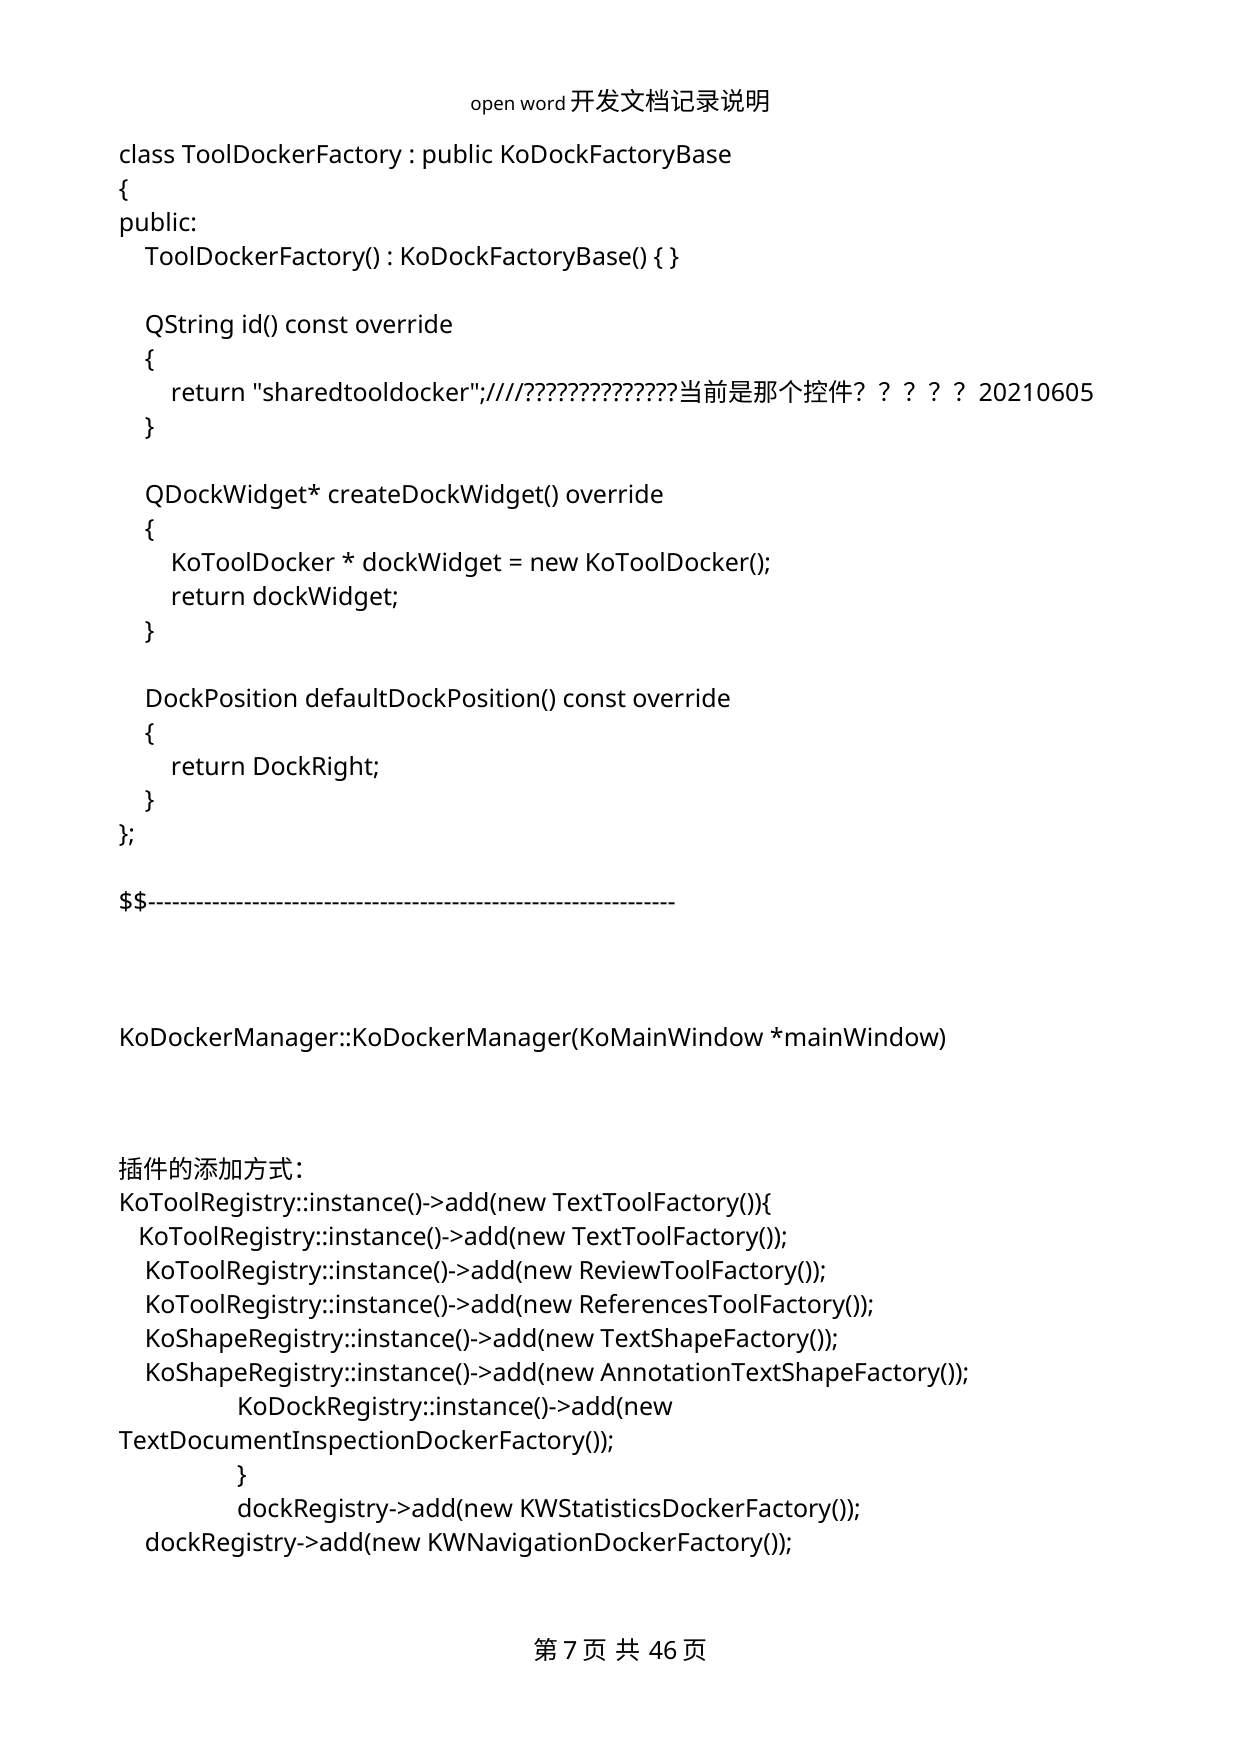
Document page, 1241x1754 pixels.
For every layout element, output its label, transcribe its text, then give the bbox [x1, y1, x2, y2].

text 插件的添加方式： [119, 1156, 1121, 1185]
text KoShapeRegistry::instance()->add(new TextShapeFactory()); [119, 1321, 1121, 1355]
text } [119, 409, 1121, 443]
text DockPosition defaultDockPosition() const override [119, 681, 1121, 714]
text dockRegistry->add(new KWStatisticsDockerFactory()); [119, 1491, 1121, 1524]
text class ToolDockerFactory : public KoDockFactoryBase [119, 137, 1121, 171]
text return "sharedtooldocker";////??????????????当前是那个控件？？？？？20210605 [119, 375, 1121, 409]
text KoDockerManager::KoDockerManager(KoMainWindow *mainWindow) [119, 1020, 1121, 1054]
text QString id() const override [119, 307, 1121, 341]
text return dockWidget; [119, 579, 1121, 613]
text { [119, 714, 1121, 748]
text $$------------------------------------------------------------------ [119, 884, 1121, 918]
text } [119, 613, 1121, 647]
text dockRegistry->add(new KWNavigationDockerFactory()); [119, 1524, 1121, 1558]
text QDockWidget* createDockWidget() override [119, 477, 1121, 511]
text }; [119, 816, 1121, 850]
text ToolDockerFactory() : KoDockFactoryBase() { } [119, 239, 1121, 273]
text KoToolRegistry::instance()->add(new ReviewToolFactory()); [119, 1253, 1121, 1287]
text } [119, 1457, 1121, 1491]
text return DockRight; [119, 748, 1121, 782]
text KoToolDocker * dockWidget = new KoToolDocker(); [119, 545, 1121, 579]
text { [119, 341, 1121, 375]
text { [119, 171, 1121, 205]
text } [119, 782, 1121, 816]
text KoShapeRegistry::instance()->add(new AnnotationTextShapeFactory()); [119, 1355, 1121, 1389]
text { [119, 511, 1121, 545]
text KoToolRegistry::instance()->add(new TextToolFactory()); [119, 1219, 1121, 1253]
text KoToolRegistry::instance()->add(new TextToolFactory()){ [119, 1185, 1121, 1219]
text public: [119, 205, 1121, 239]
text KoDockRegistry::instance()->add(new TextDocumentInspectionDockerFactory()); [119, 1389, 1121, 1457]
text KoToolRegistry::instance()->add(new ReferencesToolFactory()); [119, 1287, 1121, 1321]
